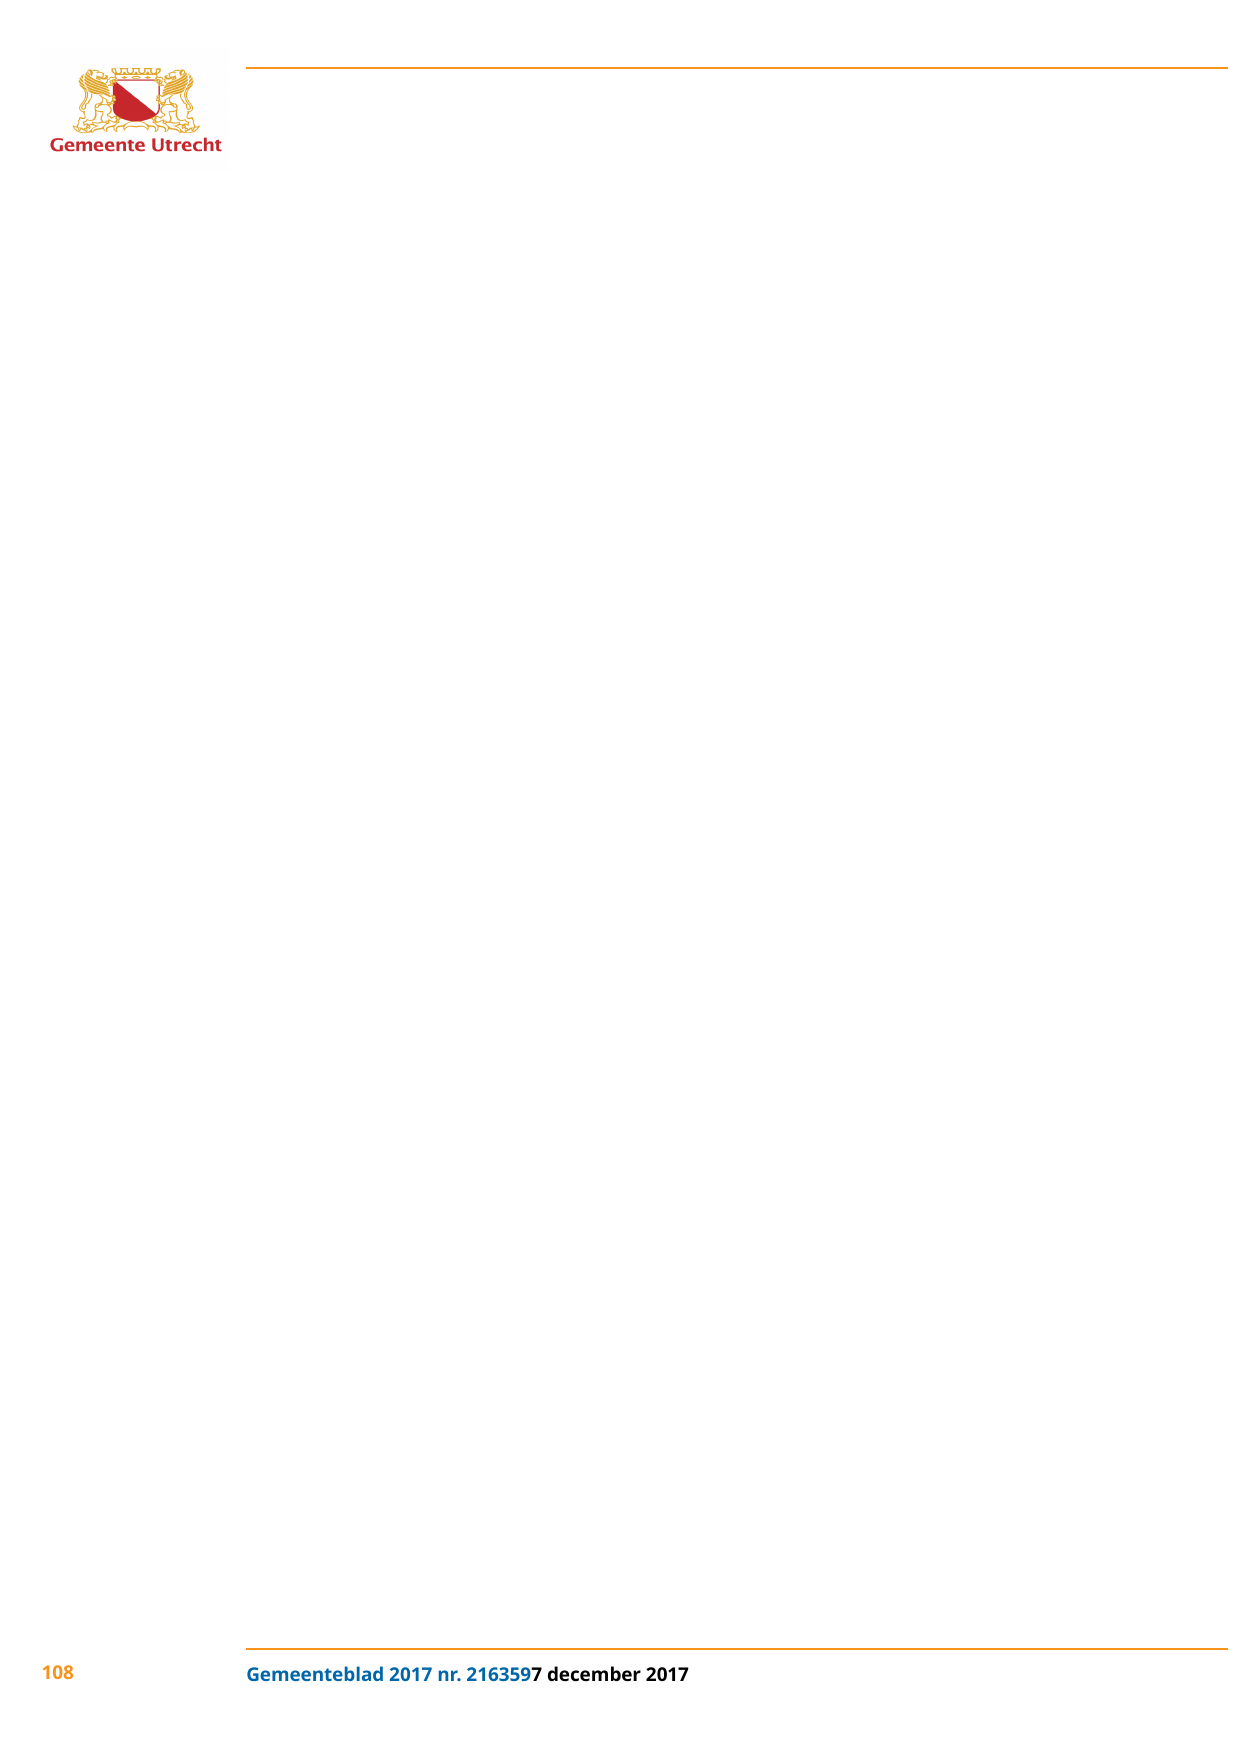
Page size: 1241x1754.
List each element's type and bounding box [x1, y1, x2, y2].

picture [41, 47, 231, 172]
